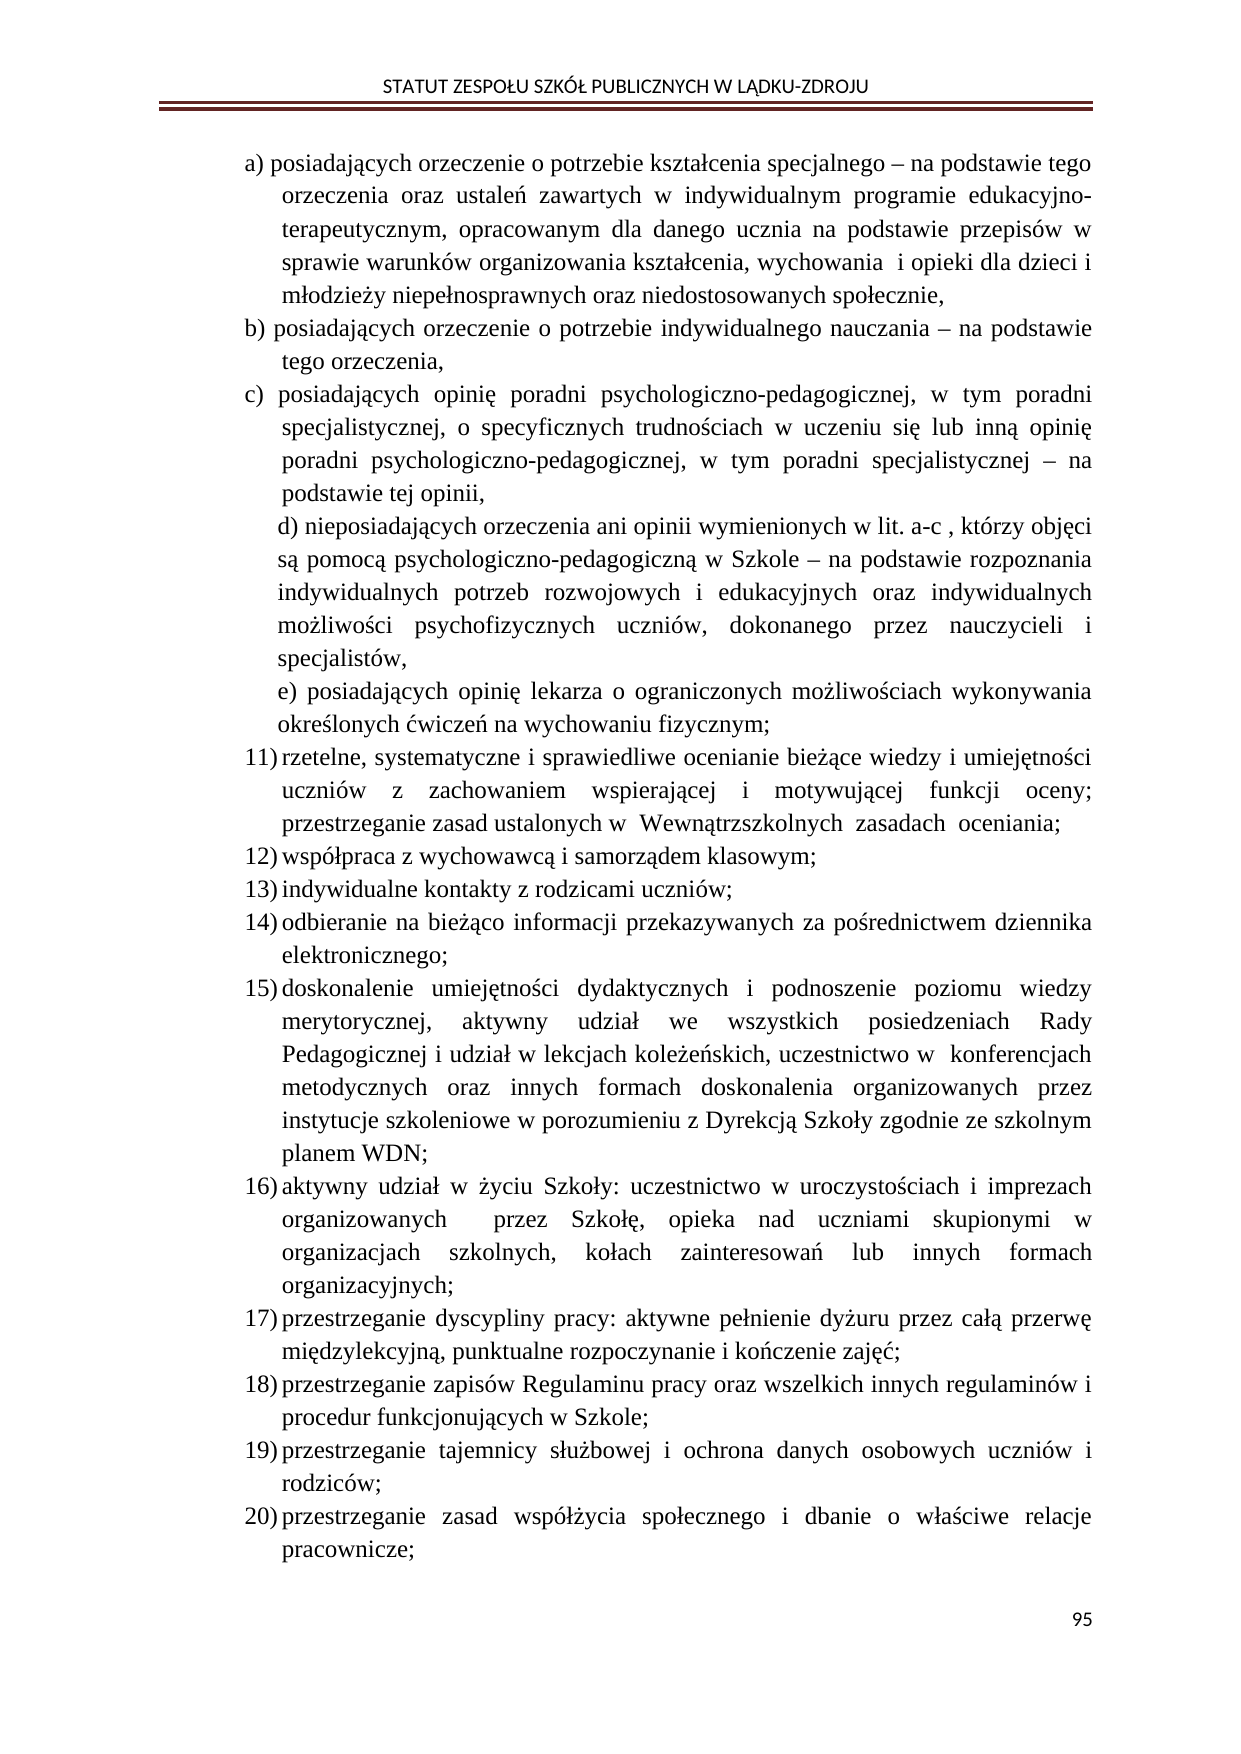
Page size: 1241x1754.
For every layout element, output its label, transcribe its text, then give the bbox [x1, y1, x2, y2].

text c) posiadających opinię poradni psychologiczno-pedagogicznej, w tym poradni specjalistycznej, o specyficznych trudnościach w uczeniu się lub inną opinię poradni psychologiczno-pedagogicznej, w tym poradni specjalistycznej – na podstawie tej opinii, [244, 379, 1093, 507]
list doskonalenie umiejętności dydaktycznych i podnoszenie poziomu wiedzy merytorycznej, aktywny udział we wszystkich posiedzeniach Rady Pedagogicznej i udział w lekcjach koleżeńskich, uczestnictwo w konferencjach metodycznych oraz innych formach doskonalenia organizowanych przez instytucje szkoleniowe w porozumieniu z Dyrekcją Szkoły zgodnie ze szkolnym planem WDN; [244, 973, 1093, 1167]
list przestrzeganie dyscypliny pracy: aktywne pełnienie dyżuru przez całą przerwę międzylekcyjną, punktualne rozpoczynanie i kończenie zajęć; [244, 1303, 1093, 1365]
list przestrzeganie tajemnicy służbowej i ochrona danych osobowych uczniów i rodziców; [244, 1435, 1093, 1497]
list aktywny udział w życiu Szkoły: uczestnictwo w uroczystościach i imprezach organizowanych przez Szkołę, opieka nad uczniami skupionymi w organizacjach szkolnych, kołach zainteresowań lub innych formach organizacyjnych; [244, 1171, 1093, 1299]
text d) nieposiadających orzeczenia ani opinii wymienionych w lit. a-c , którzy objęci są pomocą psychologiczno-pedagogiczną w Szkole – na podstawie rozpoznania indywidualnych potrzeb rozwojowych i edukacyjnych oraz indywidualnych możliwości psychofizycznych uczniów, dokonanego przez nauczycieli i specjalistów, [277, 511, 1093, 672]
list odbieranie na bieżąco informacji przekazywanych za pośrednictwem dziennika elektronicznego; [244, 907, 1093, 969]
list indywidualne kontakty z rodzicami uczniów; [244, 874, 1093, 903]
text e) posiadających opinię lekarza o ograniczonych możliwościach wykonywania określonych ćwiczeń na wychowaniu fizycznym; [277, 676, 1093, 738]
list przestrzeganie zasad współżycia społecznego i dbanie o właściwe relacje pracownicze; [244, 1501, 1093, 1563]
list przestrzeganie zapisów Regulaminu pracy oraz wszelkich innych regulaminów i procedur funkcjonujących w Szkole; [244, 1369, 1093, 1431]
list rzetelne, systematyczne i sprawiedliwe ocenianie bieżące wiedzy i umiejętności uczniów z zachowaniem wspierającej i motywującej funkcji oceny; przestrzeganie zasad ustalonych w Wewnątrzszkolnych zasadach oceniania; [244, 742, 1093, 837]
text b) posiadających orzeczenie o potrzebie indywidualnego nauczania – na podstawie tego orzeczenia, [244, 313, 1093, 374]
text a) posiadających orzeczenie o potrzebie kształcenia specjalnego – na podstawie tego orzeczenia oraz ustaleń zawartych w indywidualnym programie edukacyjno-terapeutycznym, opracowanym dla danego ucznia na podstawie przepisów w sprawie warunków organizowania kształcenia, wychowania i opieki dla dzieci i młodzieży niepełnosprawnych oraz niedostosowanych społecznie, [244, 148, 1093, 308]
list współpraca z wychowawcą i samorządem klasowym; [244, 841, 1093, 870]
